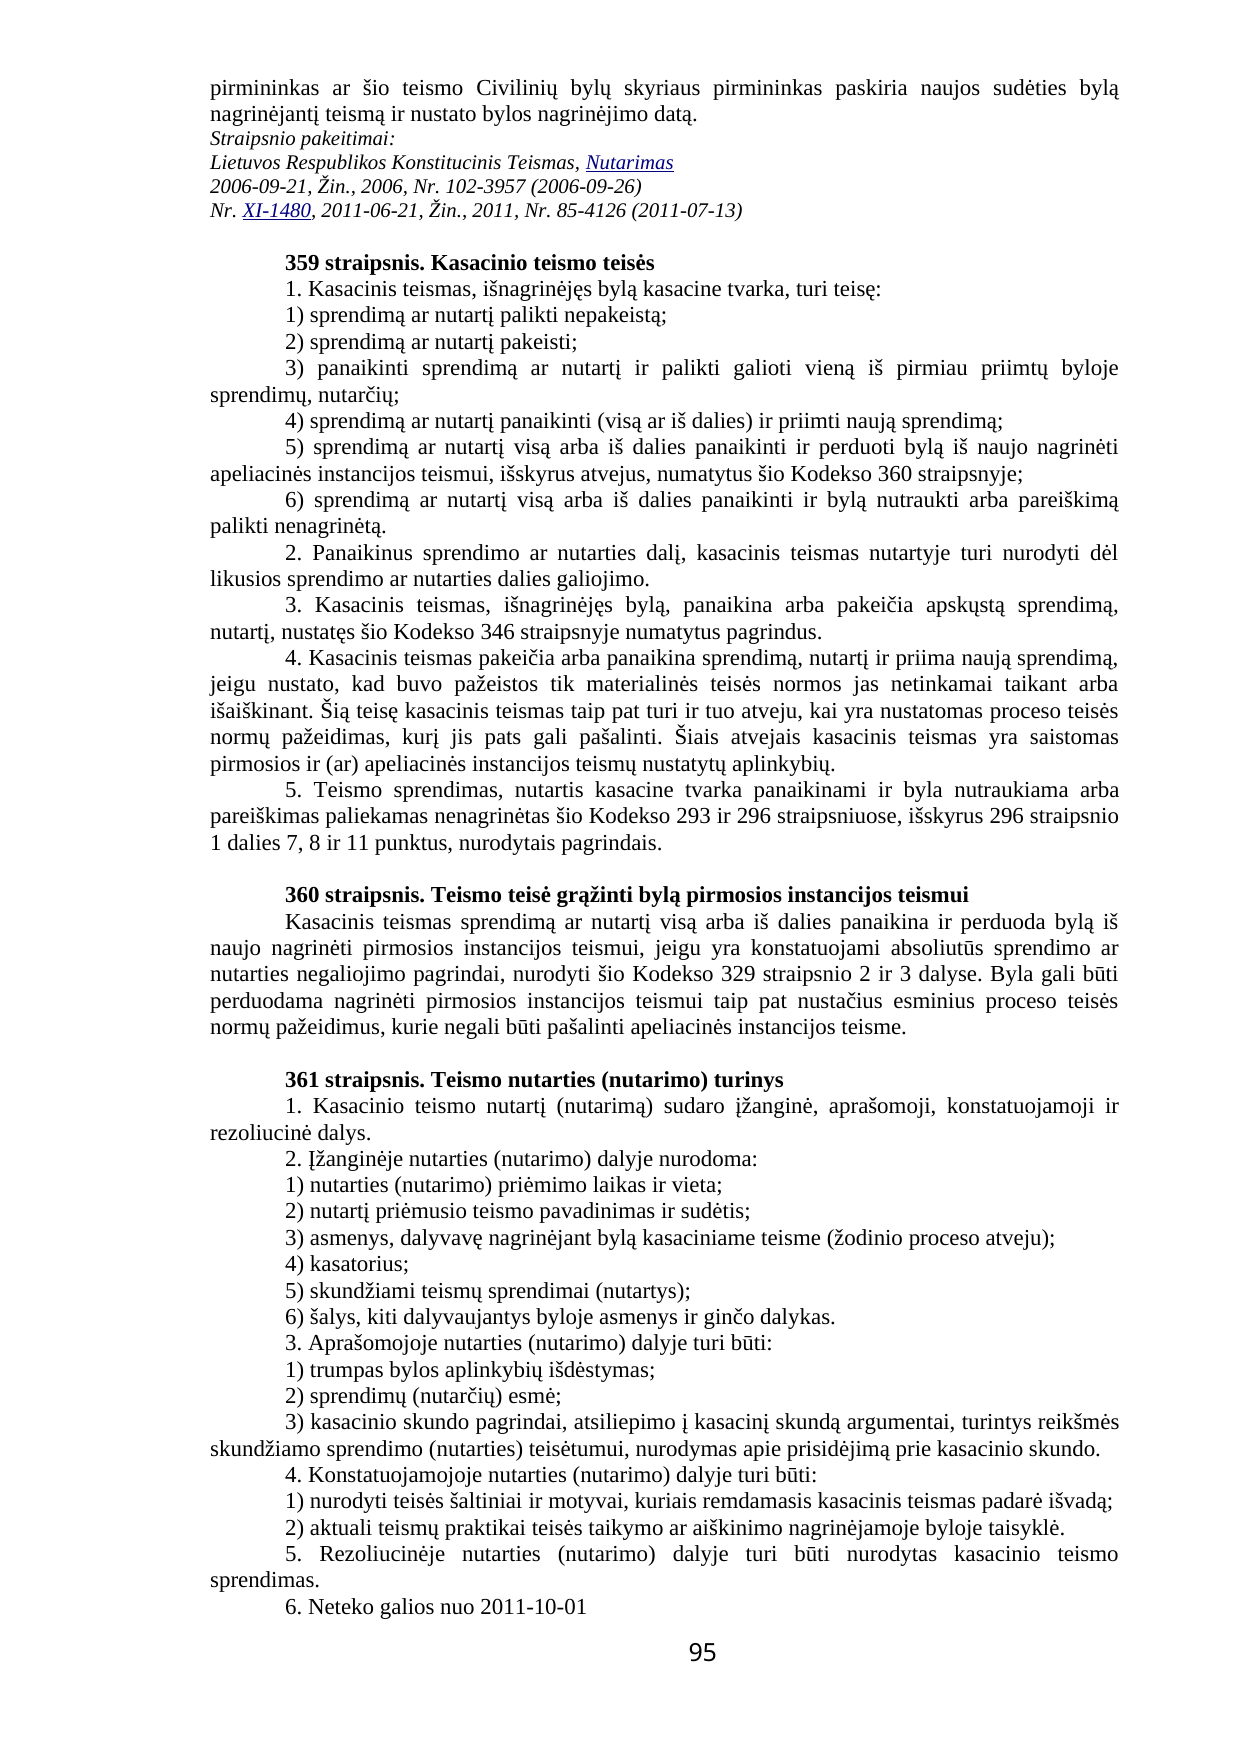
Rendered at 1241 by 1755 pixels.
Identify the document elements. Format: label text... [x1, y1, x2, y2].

text pirmininkas ar šio teismo Civilinių bylų skyriaus pirmininkas paskiria naujos sudėties bylą nagrinėjantį teismą ir nustato bylos nagrinėjimo datą. [210, 73, 1120, 126]
text 2) nutartį priėmusio teismo pavadinimas ir sudėtis; [210, 1198, 1120, 1224]
text 361 straipsnis. Teismo nutarties (nutarimo) turinys [210, 1066, 1120, 1092]
text 3. Aprašomojoje nutarties (nutarimo) dalyje turi būti: [210, 1329, 1120, 1356]
text 359 straipsnis. Kasacinio teismo teisės [210, 249, 1120, 275]
text Lietuvos Respublikos Konstitucinis Teismas, Nutarimas [210, 150, 1120, 174]
text 3. Kasacinis teismas, išnagrinėjęs bylą, panaikina arba pakeičia apskųstą sprendimą, nutartį, nustatęs šio Kodekso 346 straipsnyje numatytus pagrindus. [210, 591, 1120, 644]
text 4. Kasacinis teismas pakeičia arba panaikina sprendimą, nutartį ir priima naują sprendimą, jeigu nustato, kad buvo pažeistos tik materialinės teisės normos jas netinkamai taikant arba išaiškinant. Šią teisę kasacinis teismas taip pat turi ir tuo atveju, kai yra nustatomas proceso teisės normų pažeidimas, kurį jis pats gali pašalinti. Šiais atvejais kasacinis teismas yra saistomas pirmosios ir (ar) apeliacinės instancijos teismų nustatytų aplinkybių. [210, 644, 1120, 776]
text 3) panaikinti sprendimą ar nutartį ir palikti galioti vieną iš pirmiau priimtų byloje sprendimų, nutarčių; [210, 354, 1120, 407]
text 3) kasacinio skundo pagrindai, atsiliepimo į kasacinį skundą argumentai, turintys reikšmės skundžiamo sprendimo (nutarties) teisėtumui, nurodymas apie prisidėjimą prie kasacinio skundo. [210, 1408, 1120, 1461]
text 5. Rezoliucinėje nutarties (nutarimo) dalyje turi būti nurodytas kasacinio teismo sprendimas. [210, 1540, 1120, 1593]
text 2. Įžanginėje nutarties (nutarimo) dalyje nurodoma: [229, 1145, 1120, 1171]
text 2. Panaikinus sprendimo ar nutarties dalį, kasacinis teismas nutartyje turi nurodyti dėl likusios sprendimo ar nutarties dalies galiojimo. [210, 539, 1120, 591]
text 1. Kasacinis teismas, išnagrinėjęs bylą kasacine tvarka, turi teisę: [210, 275, 1120, 302]
text Straipsnio pakeitimai: [210, 126, 1120, 150]
text 2) aktuali teismų praktikai teisės taikymo ar aiškinimo nagrinėjamoje byloje taisyklė. [210, 1514, 1120, 1540]
text 5) sprendimą ar nutartį visą arba iš dalies panaikinti ir perduoti bylą iš naujo nagrinėti apeliacinės instancijos teismui, išskyrus atvejus, numatytus šio Kodekso 360 straipsnyje; [210, 433, 1120, 486]
text 1) sprendimą ar nutartį palikti nepakeistą; [210, 302, 1120, 328]
text 2) sprendimų (nutarčių) esmė; [210, 1382, 1120, 1408]
text 1. Kasacinio teismo nutartį (nutarimą) sudaro įžanginė, aprašomoji, konstatuojamoji ir rezoliucinė dalys. [210, 1092, 1120, 1145]
text 1) nutarties (nutarimo) priėmimo laikas ir vieta; [210, 1171, 1120, 1198]
text 6) sprendimą ar nutartį visą arba iš dalies panaikinti ir bylą nutraukti arba pareiškimą palikti nenagrinėtą. [210, 486, 1120, 539]
text 3) asmenys, dalyvavę nagrinėjant bylą kasaciniame teisme (žodinio proceso atveju); [210, 1224, 1120, 1250]
text 1) nurodyti teisės šaltiniai ir motyvai, kuriais remdamasis kasacinis teismas padarė išvadą; [210, 1487, 1120, 1514]
text 5) skundžiami teismų sprendimai (nutartys); [210, 1277, 1120, 1303]
text 4) sprendimą ar nutartį panaikinti (visą ar iš dalies) ir priimti naują sprendimą; [210, 407, 1120, 433]
text Kasacinis teismas sprendimą ar nutartį visą arba iš dalies panaikina ir perduoda bylą iš naujo nagrinėti pirmosios instancijos teismui, jeigu yra konstatuojami absoliutūs sprendimo ar nutarties negaliojimo pagrindai, nurodyti šio Kodekso 329 straipsnio 2 ir 3 dalyse. Byla gali būti perduodama nagrinėti pirmosios instancijos teismui taip pat nustačius esminius proceso teisės normų pažeidimus, kurie negali būti pašalinti apeliacinės instancijos teisme. [210, 908, 1120, 1039]
text Nr. XI-1480, 2011-06-21, Žin., 2011, Nr. 85-4126 (2011-07-13) [210, 198, 1120, 222]
text 6) šalys, kiti dalyvaujantys byloje asmenys ir ginčo dalykas. [210, 1303, 1120, 1329]
text 6. Neteko galios nuo 2011-10-01 [210, 1593, 1120, 1619]
text 5. Teismo sprendimas, nutartis kasacine tvarka panaikinami ir byla nutraukiama arba pareiškimas paliekamas nenagrinėtas šio Kodekso 293 ir 296 straipsniuose, išskyrus 296 straipsnio 1 dalies 7, 8 ir 11 punktus, nurodytais pagrindais. [210, 776, 1120, 855]
text 4. Konstatuojamojoje nutarties (nutarimo) dalyje turi būti: [210, 1461, 1120, 1487]
text 2006-09-21, Žin., 2006, Nr. 102-3957 (2006-09-26) [210, 174, 1120, 198]
text 360 straipsnis. Teismo teisė grąžinti bylą pirmosios instancijos teismui [210, 881, 1120, 908]
text 4) kasatorius; [210, 1250, 1120, 1277]
text 2) sprendimą ar nutartį pakeisti; [210, 328, 1120, 354]
text 1) trumpas bylos aplinkybių išdėstymas; [210, 1356, 1120, 1382]
